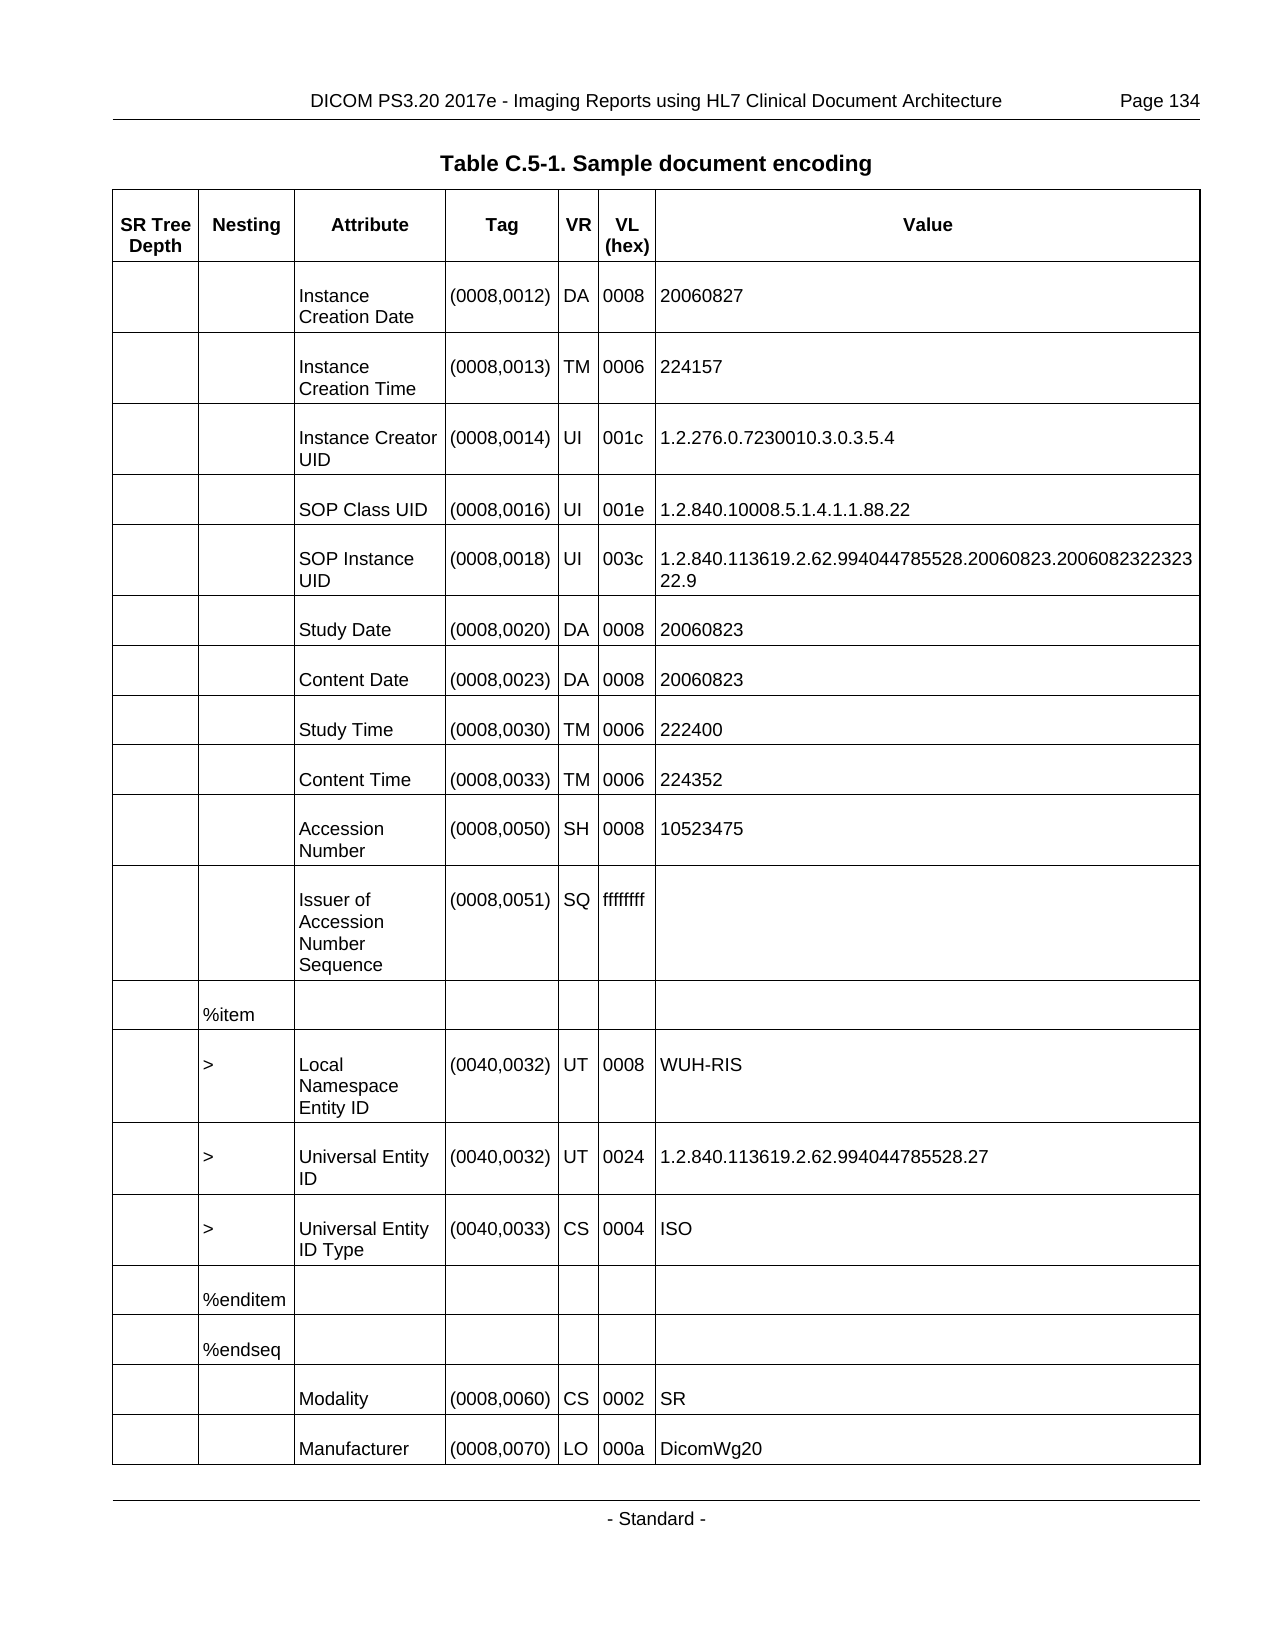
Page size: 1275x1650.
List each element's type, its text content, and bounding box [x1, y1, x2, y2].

table_cell ISO [656, 1195, 1199, 1265]
table_cell > [199, 1123, 294, 1193]
table_cell [199, 475, 294, 524]
table_cell SOP Instance UID [295, 525, 445, 595]
table_cell TM [559, 745, 598, 794]
table_cell [113, 1195, 198, 1265]
table_cell 001c [599, 404, 655, 474]
table_cell Universal Entity ID Type [295, 1195, 445, 1265]
table_cell Instance Creator UID [295, 404, 445, 474]
table_cell [199, 745, 294, 794]
table_cell [199, 646, 294, 695]
table_cell [113, 1365, 198, 1414]
table_cell [113, 745, 198, 794]
table_cell (0040,0032) [446, 1030, 558, 1122]
table_cell [656, 866, 1199, 980]
table_cell SQ [559, 866, 598, 980]
table_cell [199, 404, 294, 474]
table_cell (0008,0020) [446, 596, 558, 645]
table_cell [656, 1266, 1199, 1314]
table_cell 1.2.840.10008.5.1.4.1.1.88.22 [656, 475, 1199, 524]
table_cell [199, 696, 294, 744]
table_cell (0008,0050) [446, 795, 558, 865]
table_cell 000a [599, 1415, 655, 1463]
table_cell CS [559, 1195, 598, 1265]
table_cell Instance Creation Date [295, 262, 445, 332]
table_cell [599, 981, 655, 1029]
table_cell [599, 1315, 655, 1364]
table_cell [113, 525, 198, 595]
table_cell [113, 475, 198, 524]
table_cell > [199, 1030, 294, 1122]
table_cell [295, 981, 445, 1029]
table_cell Manufacturer [295, 1415, 445, 1463]
table_cell (0008,0030) [446, 696, 558, 744]
table_cell DA [559, 646, 598, 695]
table_cell [199, 262, 294, 332]
table_cell CS [559, 1365, 598, 1414]
table_cell Local Namespace Entity ID [295, 1030, 445, 1122]
table_cell Content Date [295, 646, 445, 695]
table_cell [199, 525, 294, 595]
table_cell UI [559, 404, 598, 474]
table_cell (0008,0033) [446, 745, 558, 794]
table_cell (0040,0032) [446, 1123, 558, 1193]
table_cell Issuer of Accession Number Sequence [295, 866, 445, 980]
table_cell [113, 696, 198, 744]
text Table C.5-1. Sample document encoding [112, 150, 1200, 176]
table_cell (0008,0016) [446, 475, 558, 524]
table_cell ffffffff [599, 866, 655, 980]
table_cell [113, 1415, 198, 1463]
table_cell Content Time [295, 745, 445, 794]
table_cell [113, 866, 198, 980]
table_cell 0006 [599, 696, 655, 744]
table_cell %enditem [199, 1266, 294, 1314]
table_header Nesting [199, 190, 294, 261]
table_cell [113, 1030, 198, 1122]
table_cell [113, 1315, 198, 1364]
table_cell UT [559, 1123, 598, 1193]
table_cell DA [559, 262, 598, 332]
table_cell SOP Class UID [295, 475, 445, 524]
table_cell [559, 1315, 598, 1364]
table_cell [656, 981, 1199, 1029]
table_cell TM [559, 696, 598, 744]
table_header Value [656, 190, 1199, 261]
table_cell [199, 1365, 294, 1414]
table_cell (0008,0014) [446, 404, 558, 474]
table_cell %endseq [199, 1315, 294, 1364]
table_cell [113, 1266, 198, 1314]
table_cell [559, 1266, 598, 1314]
table_cell [199, 333, 294, 403]
table_cell 0008 [599, 795, 655, 865]
table_cell 20060823 [656, 646, 1199, 695]
table_cell 20060823 [656, 596, 1199, 645]
table_cell [113, 981, 198, 1029]
table_cell (0008,0060) [446, 1365, 558, 1414]
table_cell 224157 [656, 333, 1199, 403]
table_cell [199, 866, 294, 980]
table_cell DicomWg20 [656, 1415, 1199, 1463]
table_cell [113, 333, 198, 403]
table_header VL (hex) [599, 190, 655, 261]
table_header VR [559, 190, 598, 261]
table_cell [113, 1123, 198, 1193]
table_cell WUH-RIS [656, 1030, 1199, 1122]
table_cell (0008,0012) [446, 262, 558, 332]
table_cell TM [559, 333, 598, 403]
table_header SR Tree Depth [113, 190, 198, 261]
table_cell 0024 [599, 1123, 655, 1193]
table_cell UT [559, 1030, 598, 1122]
table_cell UI [559, 475, 598, 524]
table_cell (0008,0023) [446, 646, 558, 695]
table_cell 0008 [599, 646, 655, 695]
table_cell [199, 596, 294, 645]
table_cell (0040,0033) [446, 1195, 558, 1265]
table_cell [113, 404, 198, 474]
table_cell [113, 795, 198, 865]
table_cell DA [559, 596, 598, 645]
table_cell %item [199, 981, 294, 1029]
table_cell (0008,0018) [446, 525, 558, 595]
table_cell [113, 646, 198, 695]
table_cell 20060827 [656, 262, 1199, 332]
table_cell [295, 1315, 445, 1364]
table_cell [599, 1266, 655, 1314]
table_cell 0006 [599, 745, 655, 794]
table_cell [199, 795, 294, 865]
table_cell 0008 [599, 1030, 655, 1122]
table_cell Instance Creation Time [295, 333, 445, 403]
table_cell 224352 [656, 745, 1199, 794]
table_cell Modality [295, 1365, 445, 1414]
table_cell LO [559, 1415, 598, 1463]
table_cell [199, 1415, 294, 1463]
table_cell Study Date [295, 596, 445, 645]
table_cell [446, 1315, 558, 1364]
table_cell [446, 1266, 558, 1314]
table_cell Accession Number [295, 795, 445, 865]
table_cell 222400 [656, 696, 1199, 744]
table_cell (0008,0051) [446, 866, 558, 980]
table_cell 10523475 [656, 795, 1199, 865]
table_cell 1.2.276.0.7230010.3.0.3.5.4 [656, 404, 1199, 474]
table_cell [656, 1315, 1199, 1364]
table_cell 1.2.840.113619.2.62.994044785528.20060823.200608232232322.9 [656, 525, 1199, 595]
table_cell (0008,0013) [446, 333, 558, 403]
table_cell 0008 [599, 596, 655, 645]
table_cell [113, 262, 198, 332]
table_cell 1.2.840.113619.2.62.994044785528.27 [656, 1123, 1199, 1193]
table_cell [559, 981, 598, 1029]
table_cell 0008 [599, 262, 655, 332]
table_cell (0008,0070) [446, 1415, 558, 1463]
table_cell > [199, 1195, 294, 1265]
table_cell Study Time [295, 696, 445, 744]
table_cell [113, 596, 198, 645]
table_cell UI [559, 525, 598, 595]
table_cell [295, 1266, 445, 1314]
table_cell 001e [599, 475, 655, 524]
table_cell SH [559, 795, 598, 865]
table_cell 0004 [599, 1195, 655, 1265]
table_header Tag [446, 190, 558, 261]
table_cell [446, 981, 558, 1029]
table_cell 003c [599, 525, 655, 595]
table_cell 0002 [599, 1365, 655, 1414]
table_header Attribute [295, 190, 445, 261]
table_cell 0006 [599, 333, 655, 403]
table_cell Universal Entity ID [295, 1123, 445, 1193]
table_cell SR [656, 1365, 1199, 1414]
